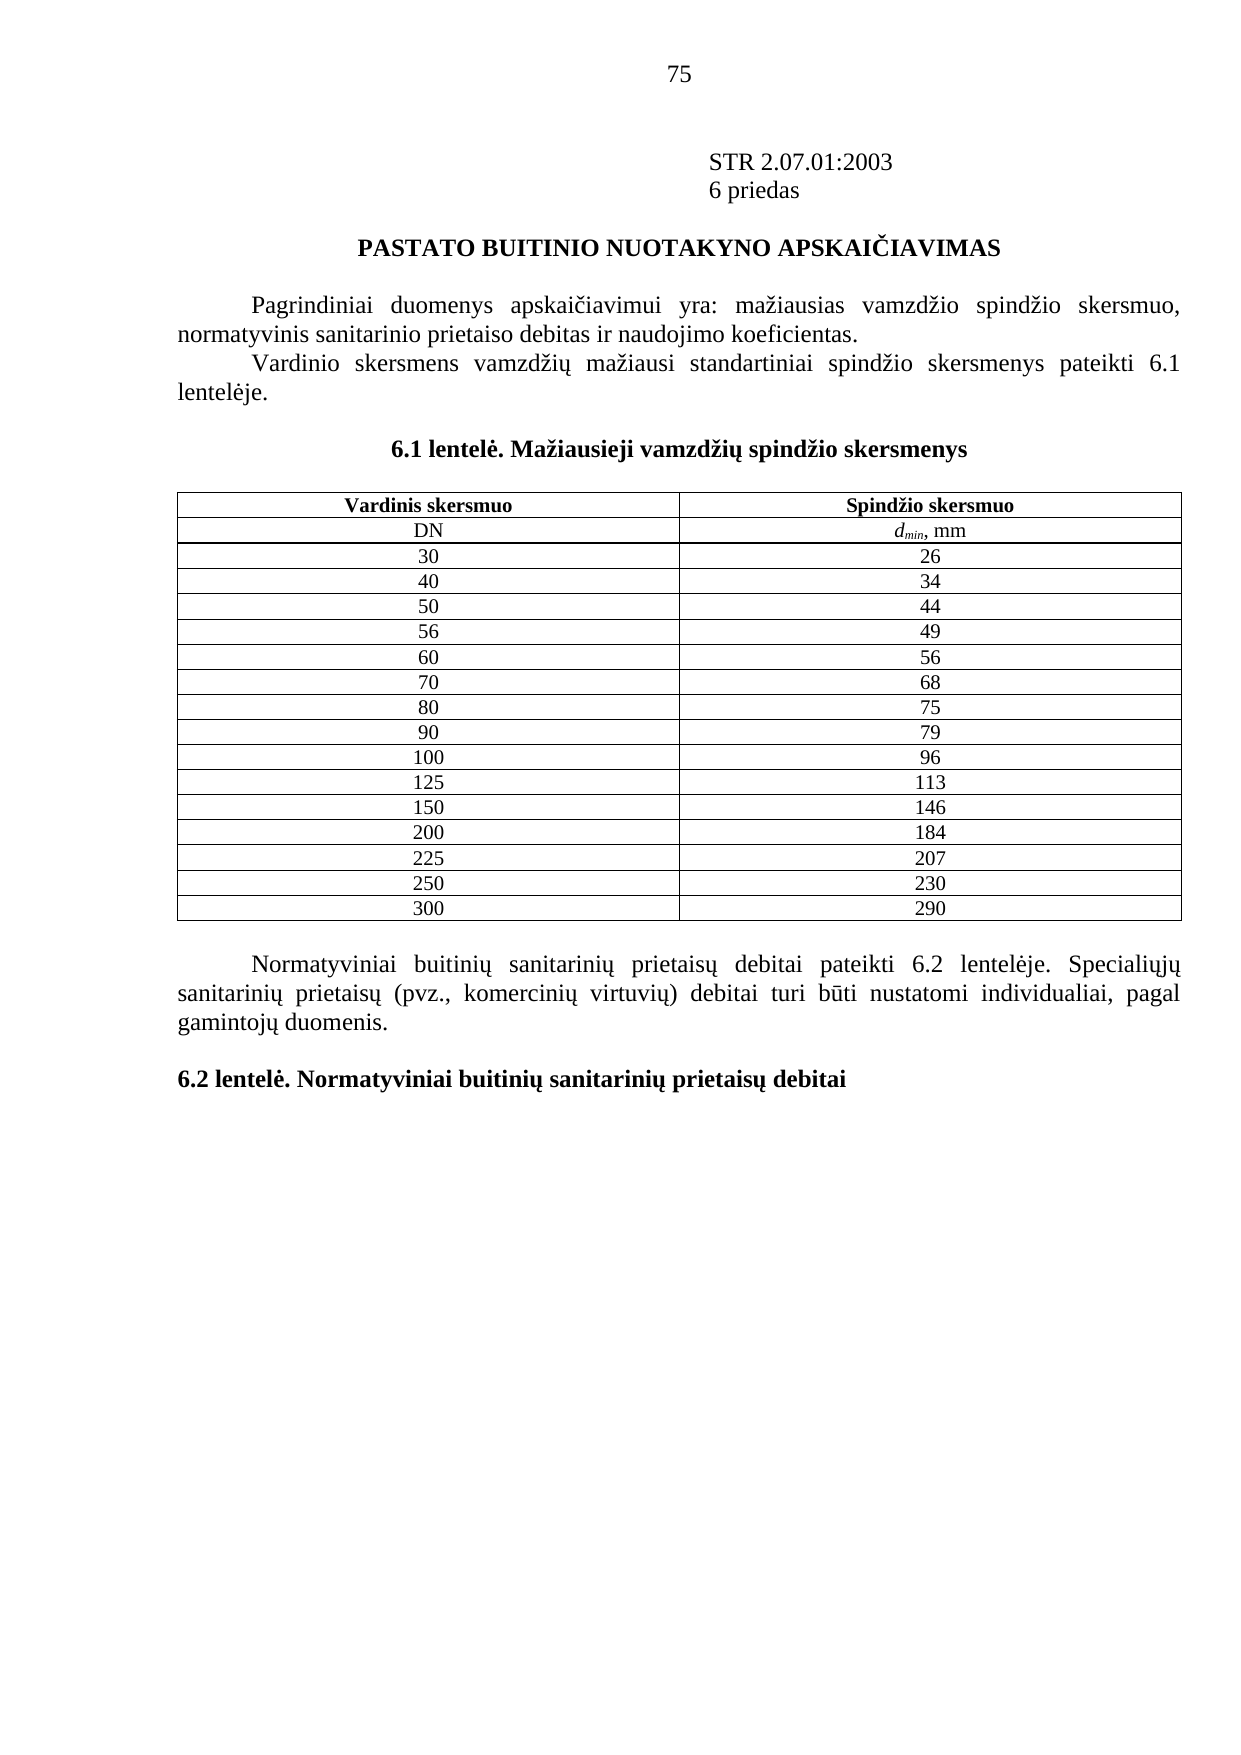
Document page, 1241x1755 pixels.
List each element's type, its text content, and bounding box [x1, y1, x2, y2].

table_cell 60 [178, 645, 679, 669]
table_cell 184 [680, 820, 1181, 844]
table_cell 70 [178, 670, 679, 694]
table_cell 30 [178, 544, 679, 568]
text STR 2.07.01:2003 [177, 147, 1181, 176]
table_cell 75 [680, 695, 1181, 719]
table_cell 300 [178, 896, 679, 920]
table_cell 125 [178, 770, 679, 794]
text PASTATO BUITINIO NUOTAKYNO APSKAIČIAVIMAS [177, 233, 1181, 262]
table_cell 56 [178, 620, 679, 643]
table_cell 96 [680, 745, 1181, 769]
table_cell 100 [178, 745, 679, 769]
text 6.1 lentelė. Mažiausieji vamzdžių spindžio skersmenys [177, 434, 1181, 463]
table_cell 90 [178, 720, 679, 744]
table_header Vardinis skersmuo [178, 493, 679, 517]
table_cell 80 [178, 695, 679, 719]
text Normatyviniai buitinių sanitarinių prietaisų debitai pateikti 6.2 lentelėje. Specialiųjų sanitarinių prietaisų (pvz., komercinių virtuvių) debitai turi būti nustatomi individualiai, pagal gamintojų duomenis. [177, 949, 1181, 1036]
table_cell 230 [680, 871, 1181, 894]
table_cell 250 [178, 871, 679, 894]
table_cell 200 [178, 820, 679, 844]
text Pagrindiniai duomenys apskaičiavimui yra: mažiausias vamzdžio spindžio skersmuo, normatyvinis sanitarinio prietaiso debitas ir naudojimo koeficientas. [177, 291, 1181, 348]
table_cell 44 [680, 594, 1181, 618]
table_cell 113 [680, 770, 1181, 794]
table_cell 150 [178, 795, 679, 819]
table_cell DN [178, 518, 679, 542]
table_cell 290 [680, 896, 1181, 920]
text Vardinio skersmens vamzdžių mažiausi standartiniai spindžio skersmenys pateikti 6.1 lentelėje. [177, 348, 1181, 406]
table_cell 50 [178, 594, 679, 618]
table_cell 146 [680, 795, 1181, 819]
table_cell 40 [178, 569, 679, 593]
table_cell 68 [680, 670, 1181, 694]
table_cell 34 [680, 569, 1181, 593]
table_header Spindžio skersmuo [680, 493, 1181, 517]
table_cell 49 [680, 620, 1181, 643]
table_cell 56 [680, 645, 1181, 669]
table_cell 225 [178, 845, 679, 869]
table_cell 79 [680, 720, 1181, 744]
text 6.2 lentelė. Normatyviniai buitinių sanitarinių prietaisų debitai [177, 1064, 1181, 1093]
text 6 priedas [177, 176, 1181, 204]
table_cell 207 [680, 845, 1181, 869]
table_cell 26 [680, 544, 1181, 568]
table_cell dmin, mm [680, 518, 1181, 542]
